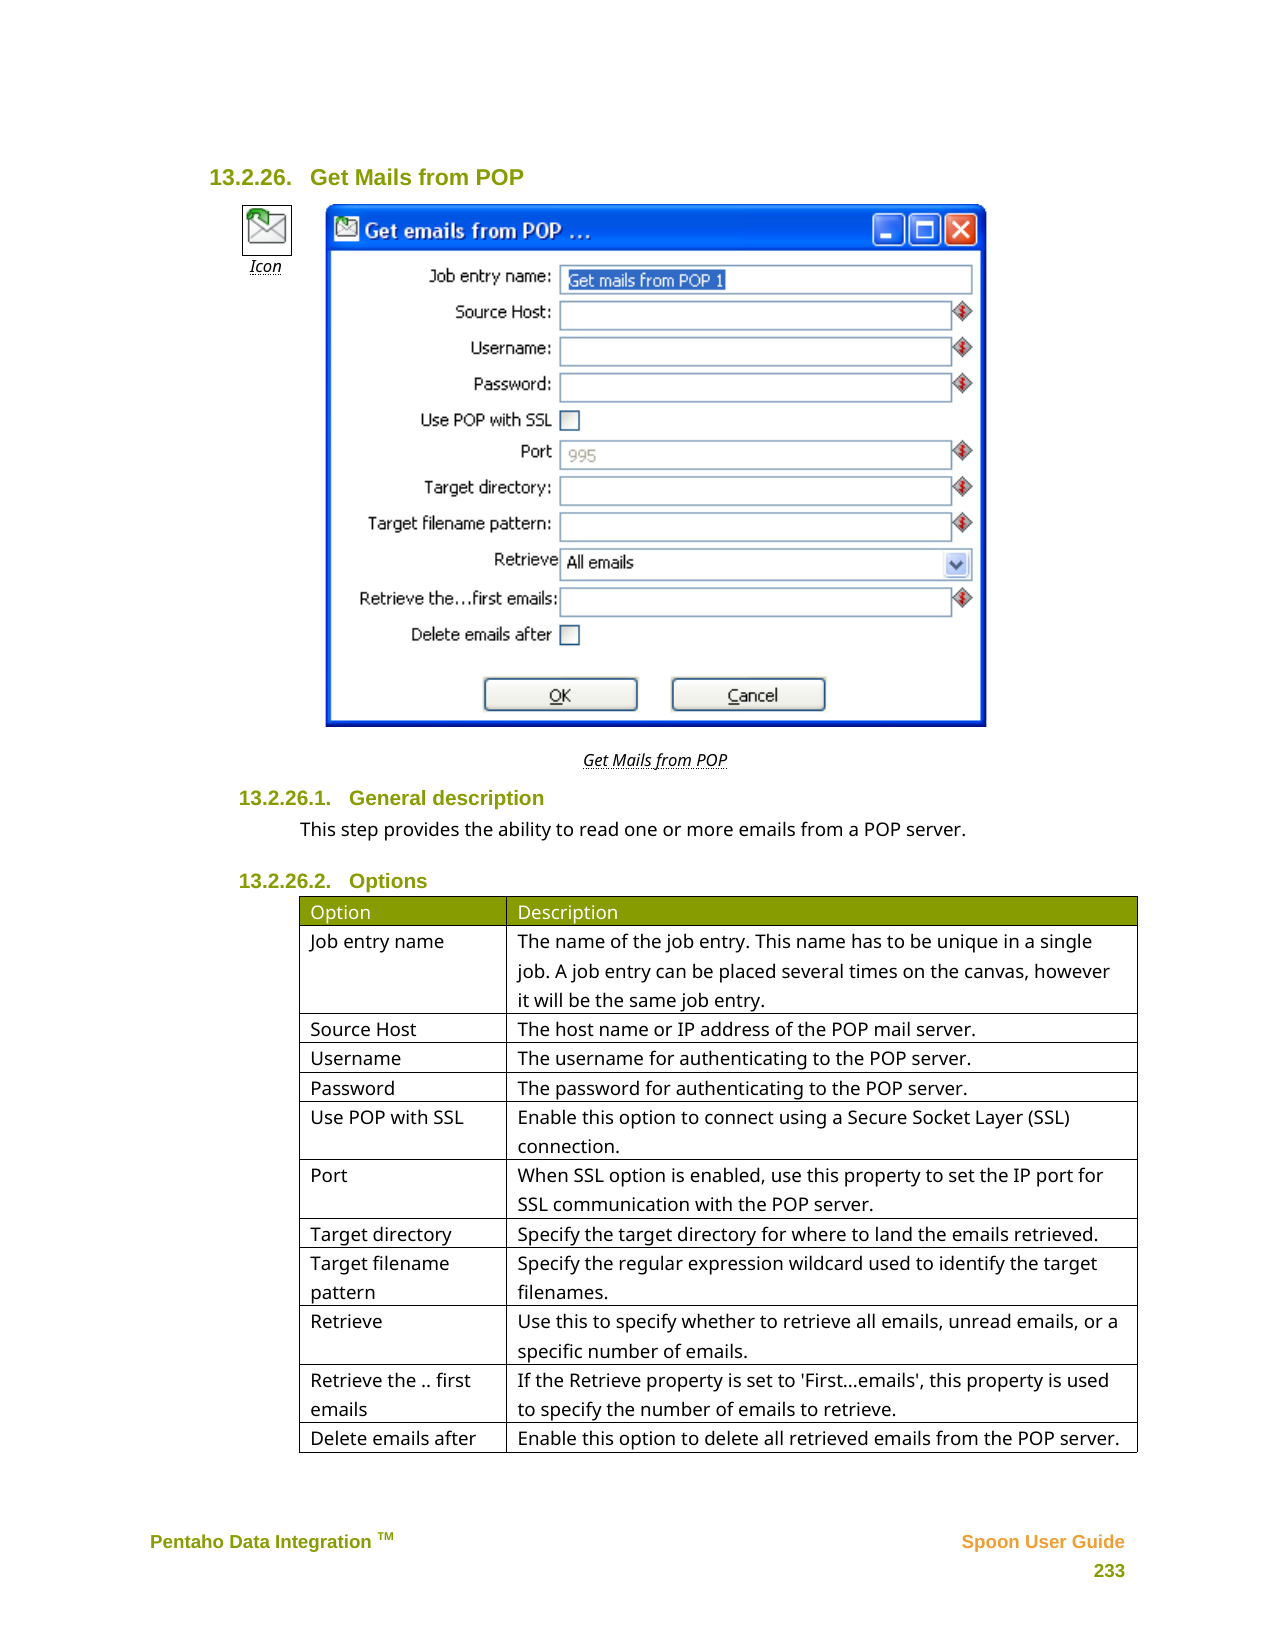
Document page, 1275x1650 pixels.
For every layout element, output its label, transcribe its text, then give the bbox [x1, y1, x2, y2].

table_header Description [507, 897, 1137, 925]
table_cell The name of the job entry. This name has to be unique in a single job. A job entry can be placed several times on the canvas, however it will be the same job entry. [507, 926, 1137, 1013]
table_header Option [300, 897, 506, 925]
table_cell The host name or IP address of the POP mail server. [507, 1014, 1137, 1042]
table_cell Username [300, 1043, 506, 1072]
table_cell Job entry name [300, 926, 506, 1013]
text Icon [241, 254, 292, 278]
table_cell The username for authenticating to the POP server. [507, 1043, 1137, 1072]
table_cell If the Retrieve property is set to 'First...emails', this property is used to specify the number of emails to retrieve. [507, 1365, 1137, 1422]
table_cell Use POP with SSL [300, 1102, 506, 1159]
table_cell Specify the regular expression wildcard used to identify the target filenames. [507, 1248, 1137, 1305]
subtitle Get Mails from POP [209, 157, 1125, 192]
table_cell Delete emails after [300, 1423, 506, 1452]
picture [244, 208, 289, 252]
table_cell Target filename pattern [300, 1248, 506, 1305]
table_cell Target directory [300, 1219, 506, 1247]
table_cell Port [300, 1160, 506, 1218]
subtitle General description [239, 777, 1125, 812]
table_cell Enable this option to connect using a Secure Socket Layer (SSL) connection. [507, 1102, 1137, 1159]
text Get Mails from POP [326, 749, 986, 772]
table_cell Retrieve the .. first emails [300, 1365, 506, 1422]
text This step provides the ability to read one or more emails from a POP server. [300, 813, 1125, 842]
picture [325, 204, 987, 727]
table_cell Use this to specify whether to retrieve all emails, unread emails, or a specific number of emails. [507, 1306, 1137, 1364]
table_cell Specify the target directory for where to land the emails retrieved. [507, 1219, 1137, 1247]
table_cell The password for authenticating to the POP server. [507, 1073, 1137, 1101]
table_cell Enable this option to delete all retrieved emails from the POP server. [507, 1423, 1137, 1452]
subtitle Options [239, 861, 1125, 896]
table_cell Source Host [300, 1014, 506, 1042]
table_cell Retrieve [300, 1306, 506, 1364]
table_cell Password [300, 1073, 506, 1101]
table_cell When SSL option is enabled, use this property to set the IP port for SSL communication with the POP server. [507, 1160, 1137, 1218]
